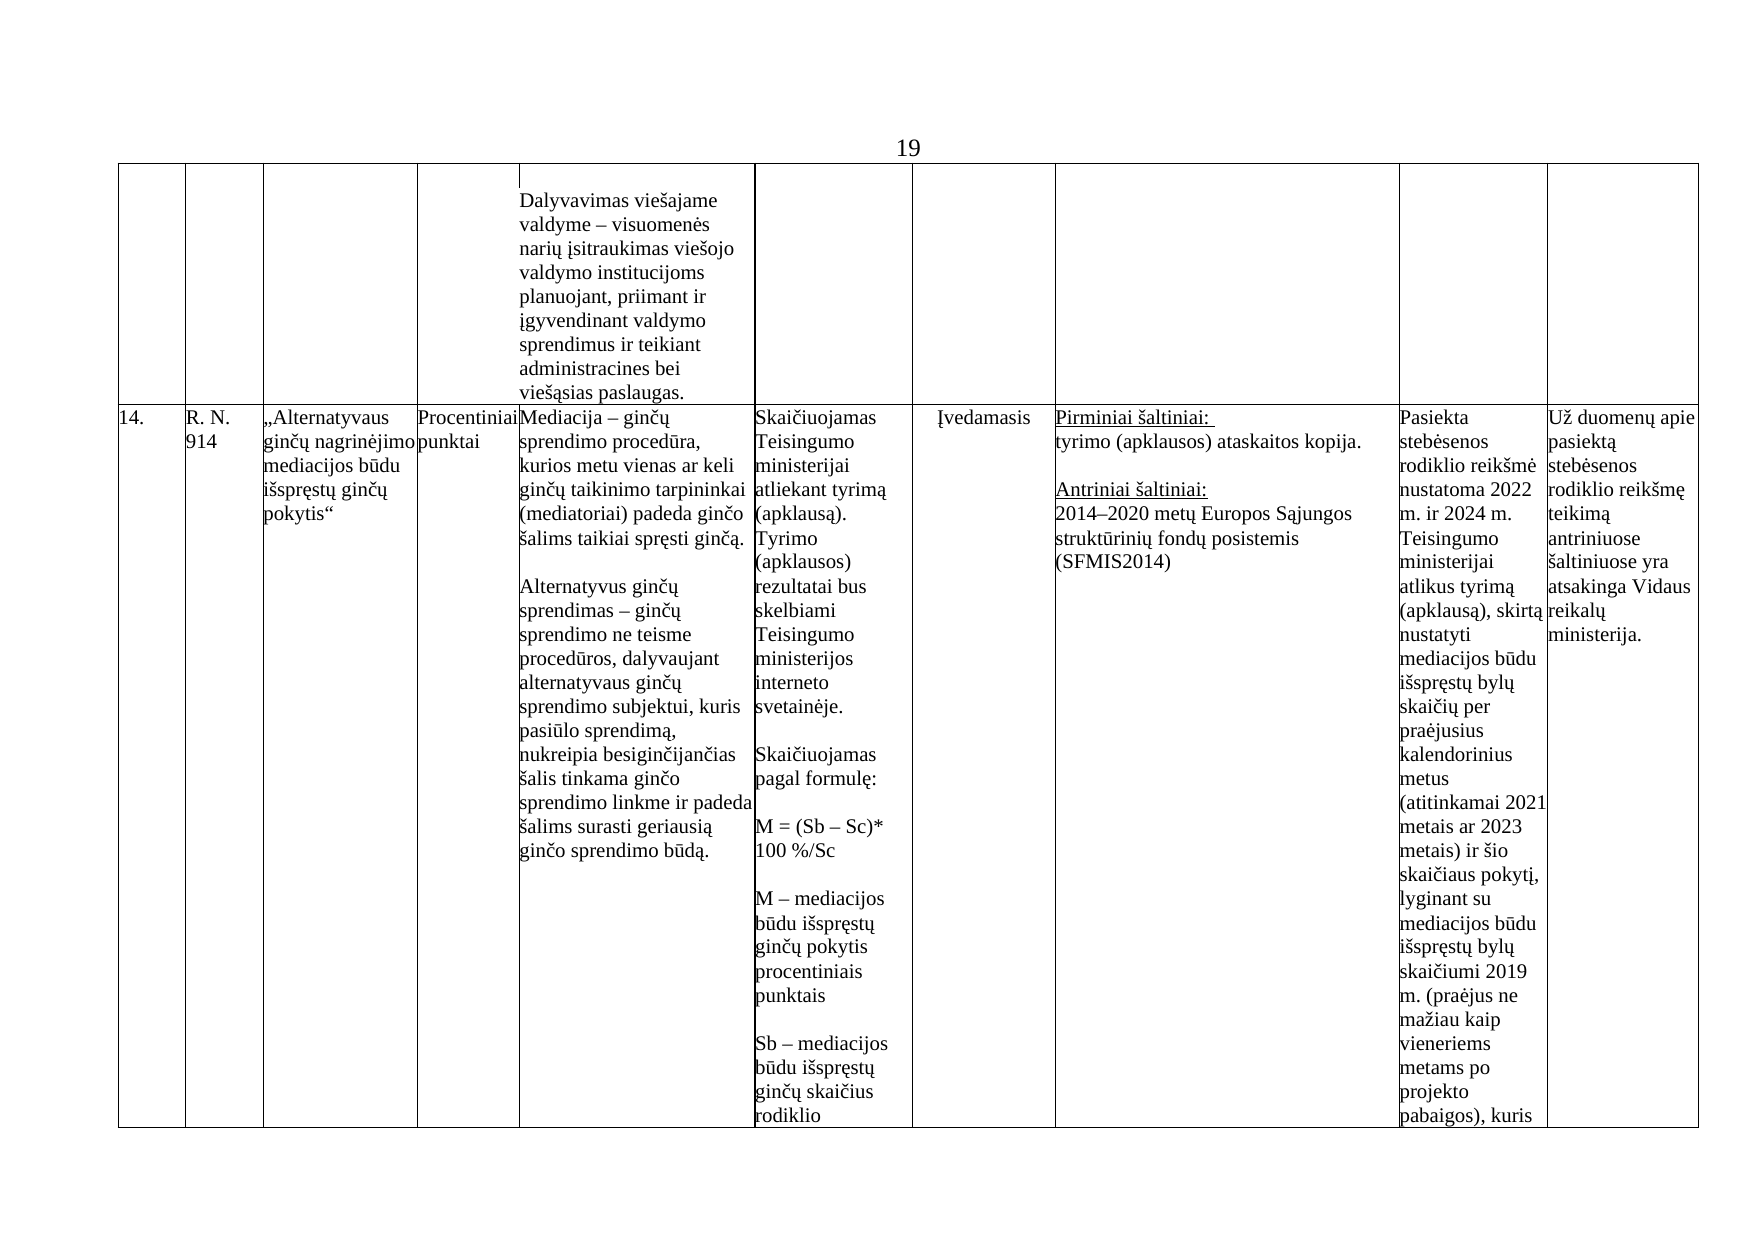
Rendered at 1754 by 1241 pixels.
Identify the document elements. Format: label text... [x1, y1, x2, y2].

table_cell Mediacija – ginčų sprendimo procedūra, kurios metu vienas ar keli ginčų taikinimo tarpininkai (mediatoriai) padeda ginčo šalims taikiai spręsti ginčą. Alternatyvus ginčų sprendimas – ginčų sprendimo ne teisme procedūros, dalyvaujant alternatyvaus ginčų sprendimo subjektui, kuris pasiūlo sprendimą, nukreipia besiginčijančias šalis tinkama ginčo sprendimo linkme ir padeda šalims surasti geriausią ginčo sprendimo būdą. [520, 405, 754, 1127]
table_cell [418, 164, 519, 404]
table_cell Pasiekta stebėsenos rodiklio reikšmė nustatoma 2022 m. ir 2024 m. Teisingumo ministerijai atlikus tyrimą (apklausą), skirtą nustatyti mediacijos būdu išspręstų bylų skaičių per praėjusius kalendorinius metus (atitinkamai 2021 metais ar 2023 metais) ir šio skaičiaus pokytį, lyginant su mediacijos būdu išspręstų bylų skaičiumi 2019 m. (praėjus ne mažiau kaip vieneriems metams po projekto pabaigos), kuris [1400, 405, 1547, 1127]
table_cell „Alternatyvaus ginčų nagrinėjimo mediacijos būdu išspręstų ginčų pokytis“ [264, 405, 417, 1127]
table_cell [119, 164, 185, 404]
table_cell [1548, 164, 1698, 404]
table_cell [1056, 164, 1399, 404]
table_cell [756, 164, 912, 404]
table_cell Skaičiuojamas Teisingumo ministerijai atliekant tyrimą (apklausą). Tyrimo (apklausos) rezultatai bus skelbiami Teisingumo ministerijos interneto svetainėje. Skaičiuojamas pagal formulę: M = (Sb – Sc)* 100 %/Sc M – mediacijos būdu išspręstų ginčų pokytis procentiniais punktais Sb – mediacijos būdu išspręstų ginčų skaičius rodiklio [756, 405, 912, 1127]
table_cell Pirminiai šaltiniai: tyrimo (apklausos) ataskaitos kopija. Antriniai šaltiniai: 2014–2020 metų Europos Sąjungos struktūrinių fondų posistemis (SFMIS2014) [1056, 405, 1399, 1127]
table_cell Dalyvavimas viešajame valdyme – visuomenės narių įsitraukimas viešojo valdymo institucijoms planuojant, priimant ir įgyvendinant valdymo sprendimus ir teikiant administracines bei viešąsias paslaugas. [520, 164, 754, 404]
table_cell 14. [119, 405, 185, 1127]
table_cell R. N. 914 [186, 405, 263, 1127]
table_cell [1400, 164, 1547, 404]
table_cell Už duomenų apie pasiektą stebėsenos rodiklio reikšmę teikimą antriniuose šaltiniuose yra atsakinga Vidaus reikalų ministerija. [1548, 405, 1698, 1127]
table_cell Procentiniai punktai [418, 405, 519, 1127]
table_cell [264, 164, 417, 404]
table_cell Įvedamasis [913, 405, 1055, 1127]
table_cell [186, 164, 263, 404]
table_cell [913, 164, 1055, 404]
